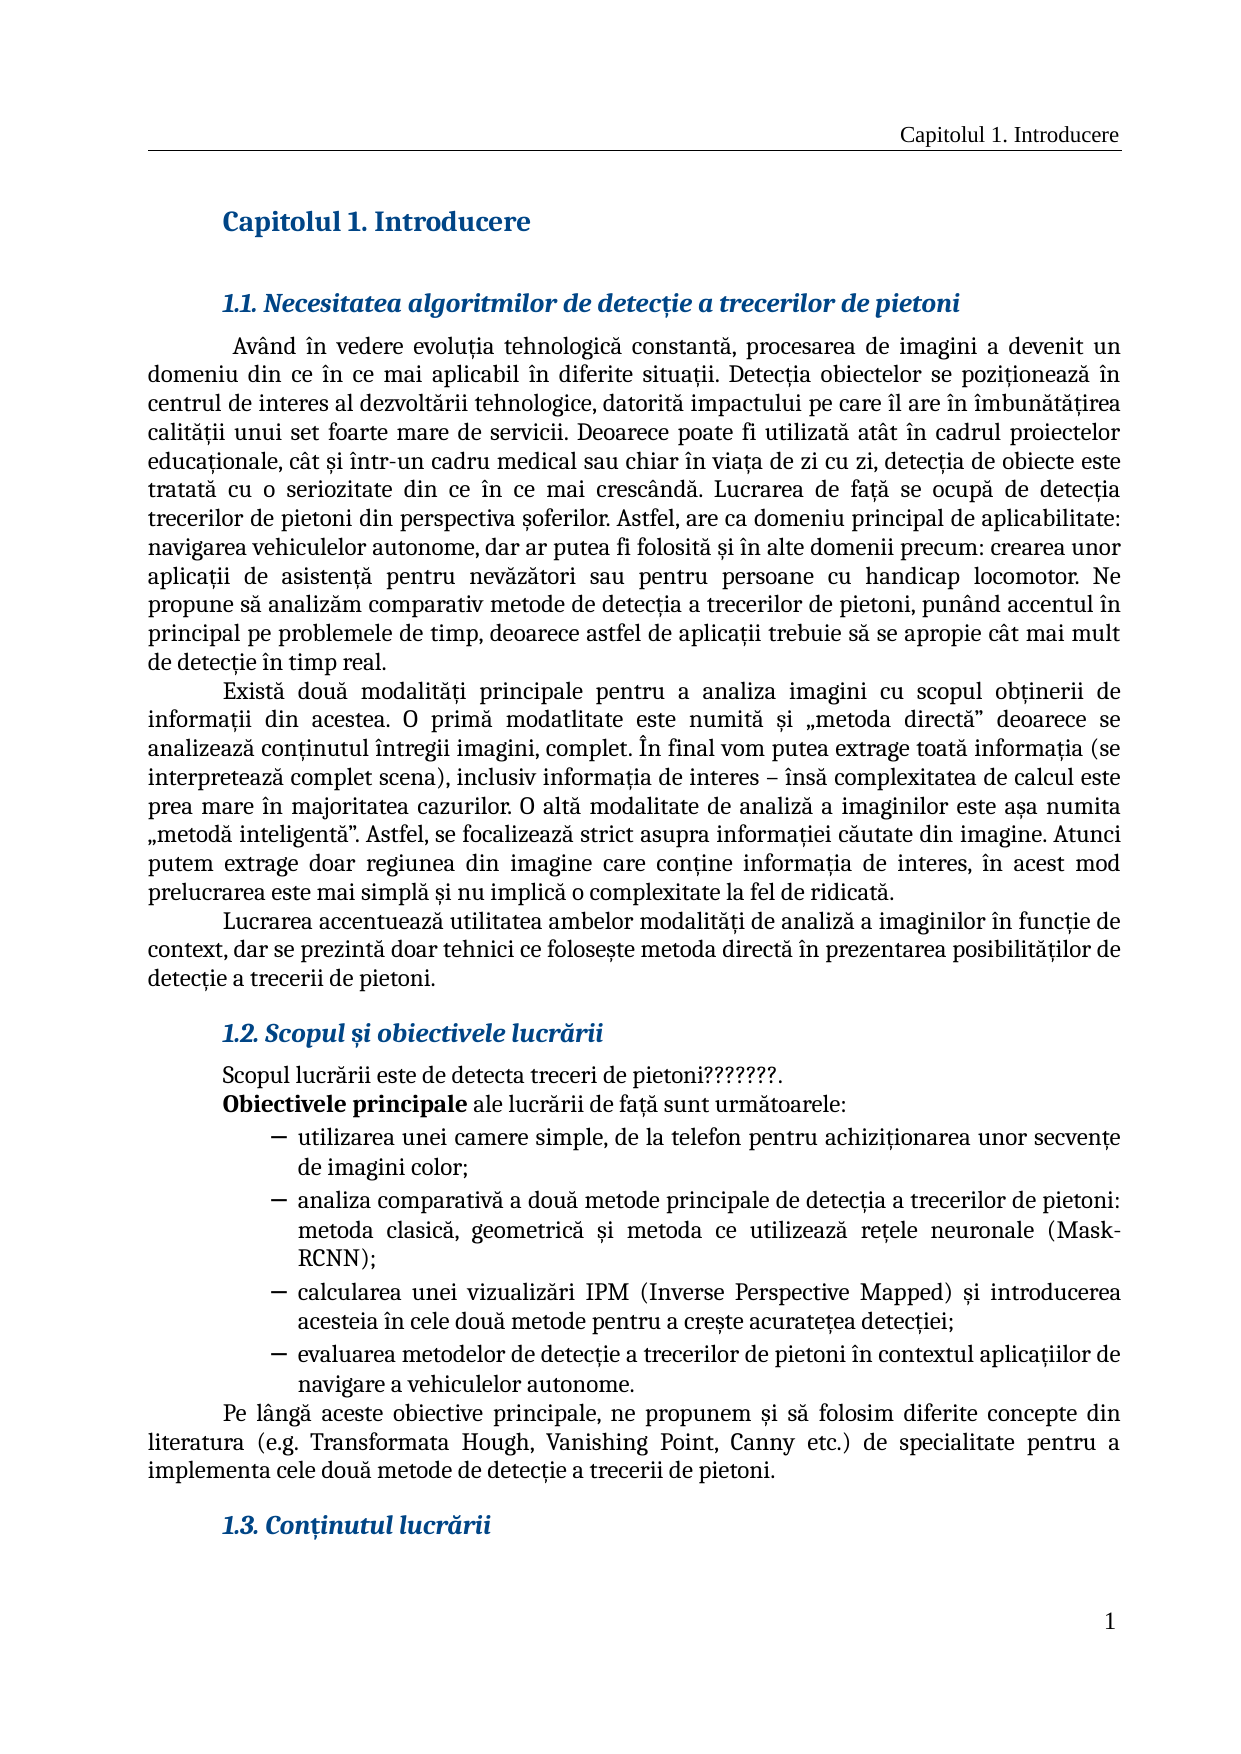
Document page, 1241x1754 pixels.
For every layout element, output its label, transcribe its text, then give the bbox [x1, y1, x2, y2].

text Obiectivele principale ale lucrării de față sunt următoarele: [148, 1090, 1122, 1119]
text Lucrarea accentuează utilitatea ambelor modalități de analiză a imaginilor în funcție de context, dar se prezintă doar tehnici ce folosește metoda directă în prezentarea posibilităților de detecție a trecerii de pietoni. [148, 907, 1122, 993]
text Având în vedere evoluția tehnologică constantă, procesarea de imagini a devenit un domeniu din ce în ce mai aplicabil în diferite situații. Detecția obiectelor se poziționează în centrul de interes al dezvoltării tehnologice, datorită impactului pe care îl are în îmbunătățirea calității unui set foarte mare de servicii. Deoarece poate fi utilizată atât în cadrul proiectelor educaționale, cât și într-un cadru medical sau chiar în viața de zi cu zi, detecția de obiecte este tratată cu o seriozitate din ce în ce mai crescândă. Lucrarea de față se ocupă de detecția trecerilor de pietoni din perspectiva șoferilor. Astfel, are ca domeniu principal de aplicabilitate: navigarea vehiculelor autonome, dar ar putea fi folosită și în alte domenii precum: crearea unor aplicații de asistență pentru nevăzători sau pentru persoane cu handicap locomotor. Ne propune să analizăm comparativ metode de detecția a trecerilor de pietoni, punând accentul în principal pe problemele de timp, deoarece astfel de aplicații trebuie să se apropie cât mai mult de detecție în timp real. [148, 332, 1122, 677]
text Pe lângă aceste obiective principale, ne propunem și să folosim diferite concepte din literatura (e.g. Transformata Hough, Vanishing Point, Canny etc.) de specialitate pentru a implementa cele două metode de detecție a trecerii de pietoni. [148, 1399, 1122, 1485]
text Scopul lucrării este de detecta treceri de pietoni???????. [148, 1061, 1122, 1090]
list analiza comparativă a două metode principale de detecția a trecerilor de pietoni: metoda clasică, geometrică și metoda ce utilizează rețele neuronale (Mask-RCNN); [279, 1182, 1122, 1273]
text Există două modalități principale pentru a analiza imagini cu scopul obținerii de informații din acestea. O primă modatlitate este numită și „metoda directă” deoarece se analizează conținutul întregii imagini, complet. În final vom putea extrage toată informația (se interpretează complet scena), inclusiv informația de interes – însă complexitatea de calcul este prea mare în majoritatea cazurilor. O altă modalitate de analiză a imaginilor este așa numita „metodă inteligentă”. Astfel, se focalizează strict asupra informației căutate din imagine. Atunci putem extrage doar regiunea din imagine care conține informația de interes, în acest mod prelucrarea este mai simplă și nu implică o complexitate la fel de ridicată. [148, 677, 1122, 907]
subtitle Conținutul lucrării [223, 1510, 1122, 1541]
list evaluarea metodelor de detecție a trecerilor de pietoni în contextul aplicațiilor de navigare a vehiculelor autonome. [279, 1336, 1122, 1399]
list calcularea unei vizualizări IPM (Inverse Perspective Mapped) și introducerea acesteia în cele două metode pentru a crește acuratețea detecției; [279, 1273, 1122, 1336]
list utilizarea unei camere simple, de la telefon pentru achiziționarea unor secvențe de imagini color; [279, 1119, 1122, 1182]
subtitle Necesitatea algoritmilor de detecție a trecerilor de pietoni [223, 288, 1122, 319]
subtitle Introducere [148, 205, 1122, 238]
subtitle Scopul și obiectivele lucrării [223, 1018, 1122, 1049]
